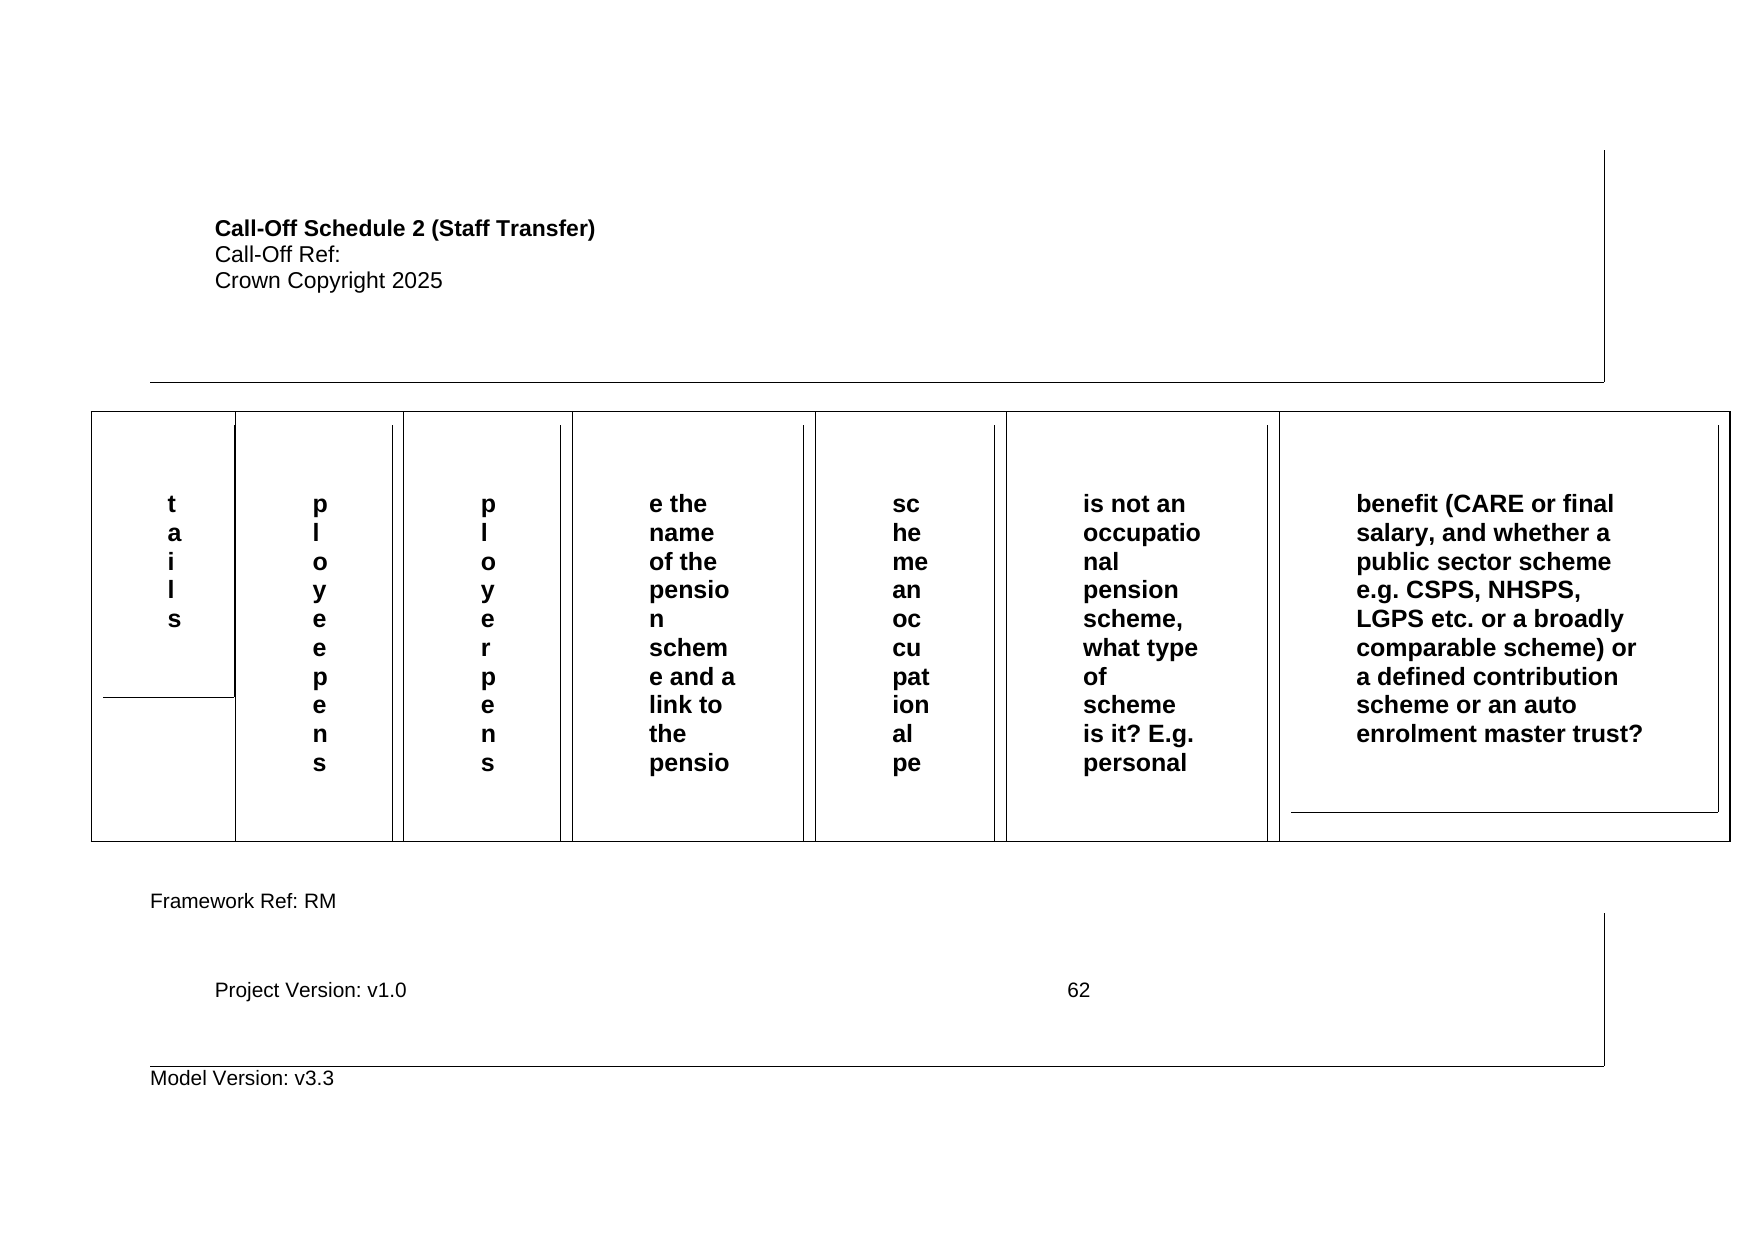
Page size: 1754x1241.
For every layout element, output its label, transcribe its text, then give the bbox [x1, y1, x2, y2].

table_cell scheme an occupational pe [816, 412, 1006, 841]
table_cell is not an occupational pension scheme, what type of scheme is it? E.g. personal [1007, 412, 1279, 841]
table_cell ployee pens [236, 412, 403, 841]
table_cell ployer pens [404, 412, 572, 841]
table_cell e the name of the pension scheme and a link to the pensio [573, 412, 815, 841]
table_cell tails [92, 412, 235, 841]
table_cell benefit (CARE or final salary, and whether a public sector scheme e.g. CSPS, NHSPS, LGPS etc. or a broadly comparable scheme) or a defined contribution scheme or an auto enrolment master trust? [1280, 412, 1729, 841]
